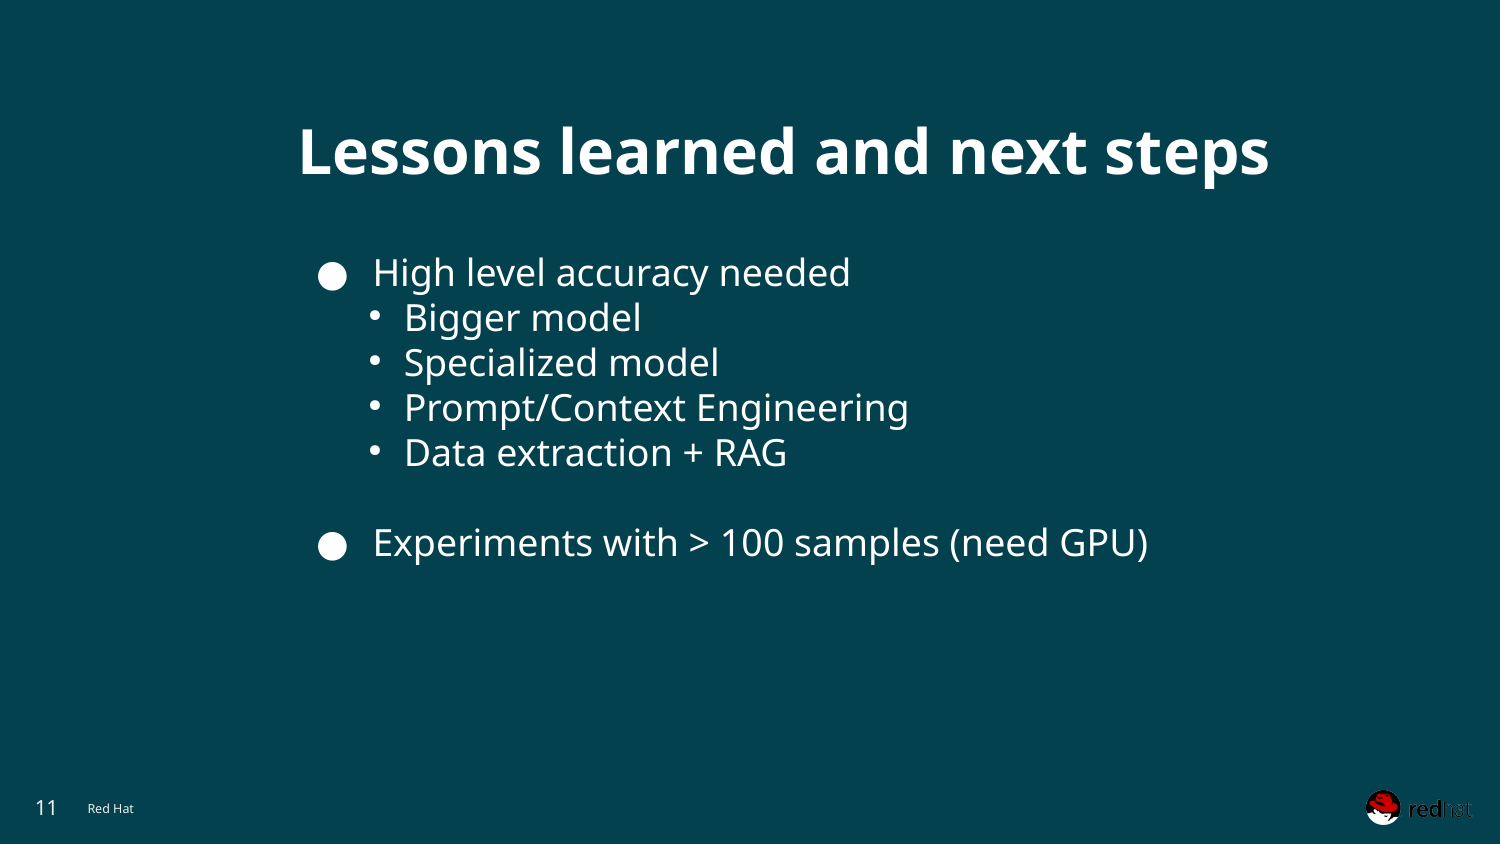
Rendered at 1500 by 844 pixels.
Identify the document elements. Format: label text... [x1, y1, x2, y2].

slide_number [16, 776, 77, 842]
text_box High level accuracy needed Bigger model Specialized model Prompt/Context Engineering Data extraction + RAG Experiments with > 100 samples (need GPU) [282, 234, 1359, 805]
text_box Lessons learned and next steps [282, 96, 1445, 202]
picture [1366, 790, 1474, 825]
